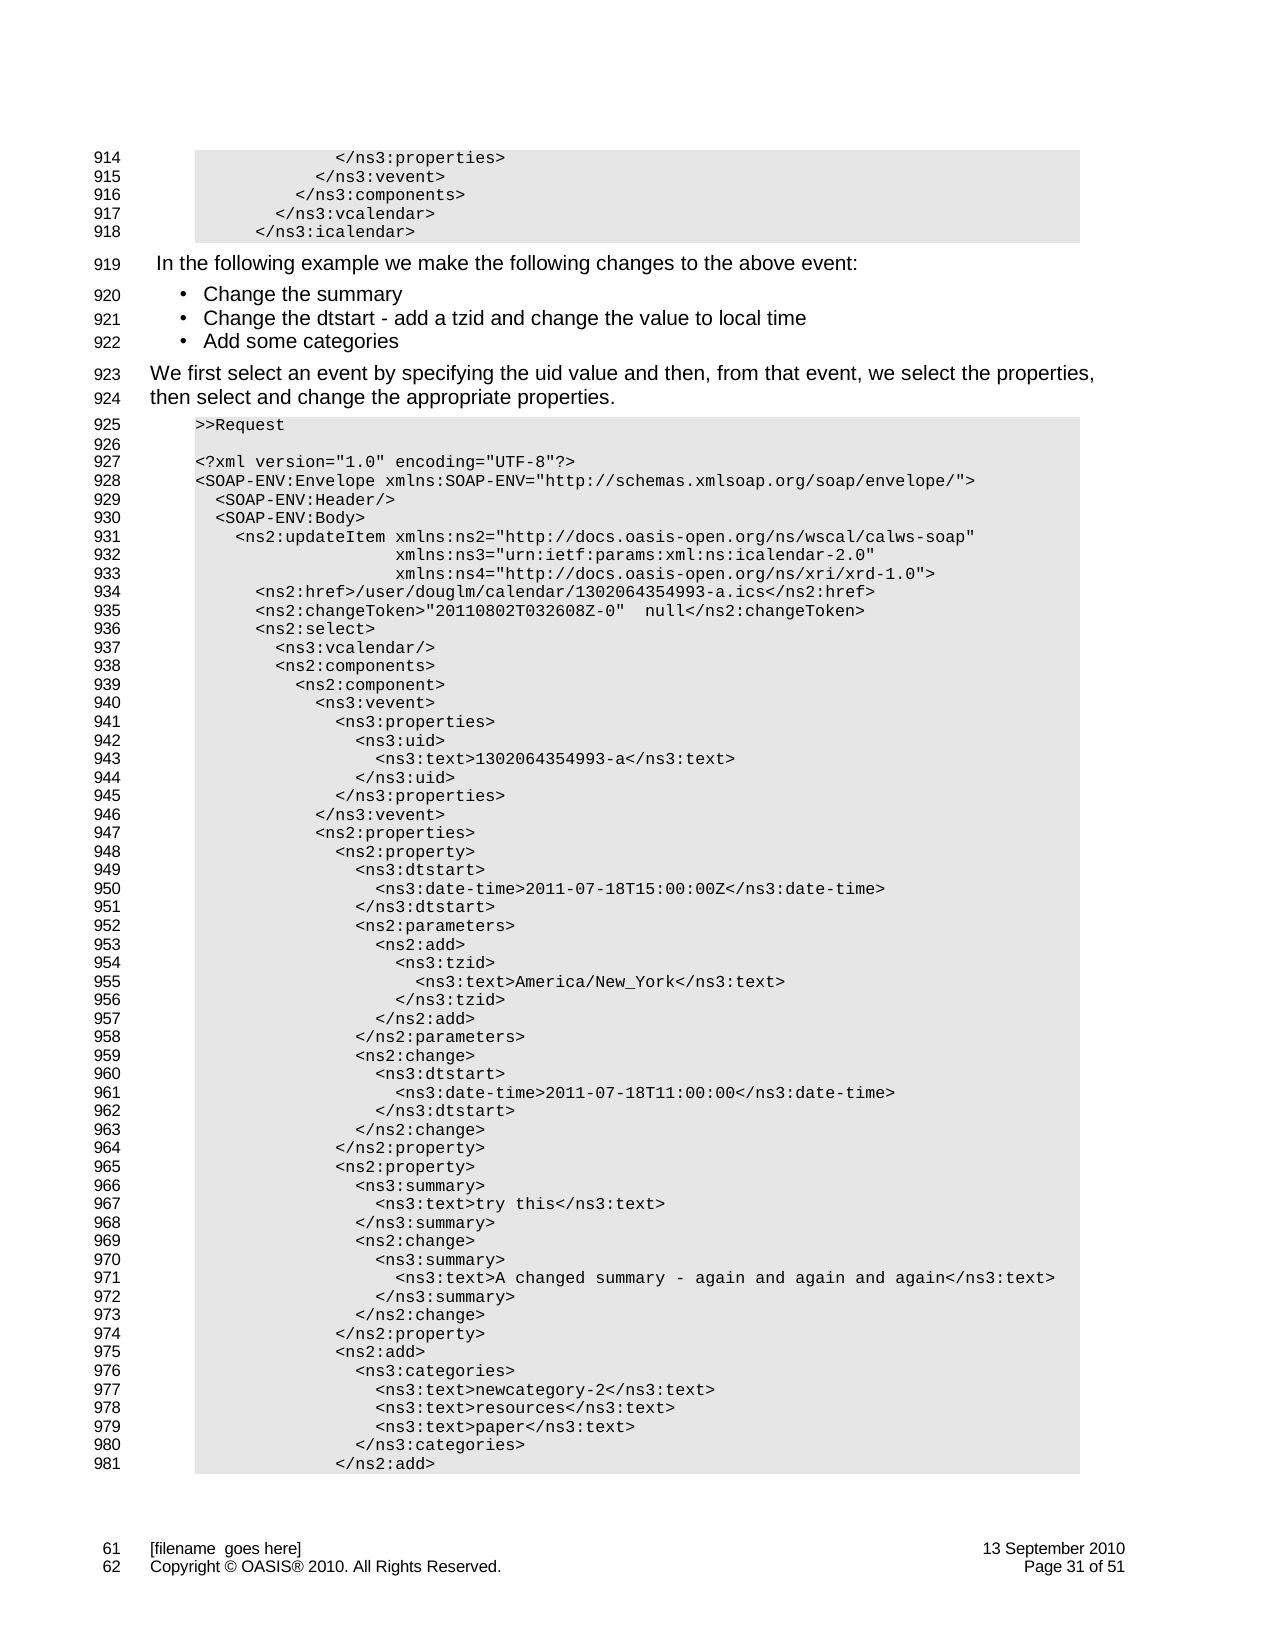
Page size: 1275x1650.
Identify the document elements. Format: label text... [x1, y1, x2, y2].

text </ns3:icalendar> [195, 224, 1080, 243]
text >>Request [195, 417, 1080, 436]
text <ns2:property> [195, 844, 1080, 862]
text <SOAP-ENV:Header/> [195, 491, 1080, 510]
text </ns3:vevent> [195, 807, 1080, 825]
text <ns2:add> [195, 936, 1080, 955]
list Add some categories [150, 330, 1125, 353]
text <ns3:dtstart> [195, 862, 1080, 881]
text <ns3:text>1302064354993-a</ns3:text> [195, 751, 1080, 769]
text <ns2:change> [195, 1048, 1080, 1066]
text </ns2:parameters> [195, 1029, 1080, 1048]
text </ns3:tzid> [195, 992, 1080, 1011]
text <ns3:vevent> [195, 695, 1080, 714]
text <ns2:change> [195, 1233, 1080, 1252]
text We first select an event by specifying the uid value and then, from that event, we select the properties, then select and change the appropriate properties. [150, 362, 1125, 409]
text <ns2:href>/user/douglm/calendar/1302064354993-a.ics</ns2:href> [195, 584, 1080, 603]
text <?xml version="1.0" encoding="UTF-8"?> [195, 454, 1080, 473]
text xmlns:ns3="urn:ietf:params:xml:ns:icalendar-2.0" [195, 547, 1080, 566]
text <ns3:text>try this</ns3:text> [195, 1196, 1080, 1214]
text </ns3:vcalendar> [195, 206, 1080, 224]
text <ns3:text>resources</ns3:text> [195, 1400, 1080, 1418]
text </ns2:property> [195, 1326, 1080, 1344]
text </ns3:vevent> [195, 168, 1080, 187]
text </ns3:uid> [195, 769, 1080, 788]
text <ns3:text>paper</ns3:text> [195, 1418, 1080, 1437]
text <ns2:add> [195, 1344, 1080, 1363]
text <ns2:parameters> [195, 918, 1080, 936]
text </ns3:dtstart> [195, 899, 1080, 918]
text </ns2:change> [195, 1307, 1080, 1326]
text <ns3:summary> [195, 1177, 1080, 1196]
text <ns2:property> [195, 1159, 1080, 1177]
text </ns3:summary> [195, 1289, 1080, 1307]
text <ns2:component> [195, 677, 1080, 695]
text </ns3:summary> [195, 1214, 1080, 1233]
text <ns3:text>A changed summary - again and again and again</ns3:text> [195, 1270, 1080, 1289]
text </ns3:categories> [195, 1437, 1080, 1456]
text <ns2:select> [195, 621, 1080, 640]
text <ns3:summary> [195, 1252, 1080, 1270]
text <ns3:tzid> [195, 955, 1080, 973]
text <SOAP-ENV:Body> [195, 510, 1080, 528]
text In the following example we make the following changes to the above event: [150, 251, 1125, 274]
text <ns3:properties> [195, 714, 1080, 732]
text </ns2:add> [195, 1011, 1080, 1029]
text </ns2:property> [195, 1140, 1080, 1159]
list Change the summary [150, 283, 1125, 306]
text <ns2:changeToken>"20110802T032608Z-0" null</ns2:changeToken> [195, 603, 1080, 621]
text <ns3:uid> [195, 732, 1080, 751]
text <ns3:vcalendar/> [195, 640, 1080, 658]
text </ns3:properties> [195, 150, 1080, 168]
text <ns3:text>newcategory-2</ns3:text> [195, 1381, 1080, 1400]
text </ns2:change> [195, 1122, 1080, 1140]
text <ns3:date-time>2011-07-18T11:00:00</ns3:date-time> [195, 1085, 1080, 1103]
text </ns3:properties> [195, 788, 1080, 807]
text <ns2:components> [195, 658, 1080, 677]
text </ns3:dtstart> [195, 1103, 1080, 1122]
list Change the dtstart - add a tzid and change the value to local time [150, 306, 1125, 330]
text </ns2:add> [195, 1456, 1080, 1474]
text <ns2:properties> [195, 825, 1080, 844]
text <ns2:updateItem xmlns:ns2="http://docs.oasis-open.org/ns/wscal/calws-soap" [195, 528, 1080, 547]
text <ns3:text>America/New_York</ns3:text> [195, 973, 1080, 992]
text <ns3:date-time>2011-07-18T15:00:00Z</ns3:date-time> [195, 881, 1080, 899]
text <SOAP-ENV:Envelope xmlns:SOAP-ENV="http://schemas.xmlsoap.org/soap/envelope/"> [195, 473, 1080, 491]
text </ns3:components> [195, 187, 1080, 206]
text <ns3:categories> [195, 1363, 1080, 1381]
text <ns3:dtstart> [195, 1066, 1080, 1085]
text xmlns:ns4="http://docs.oasis-open.org/ns/xri/xrd-1.0"> [195, 566, 1080, 584]
